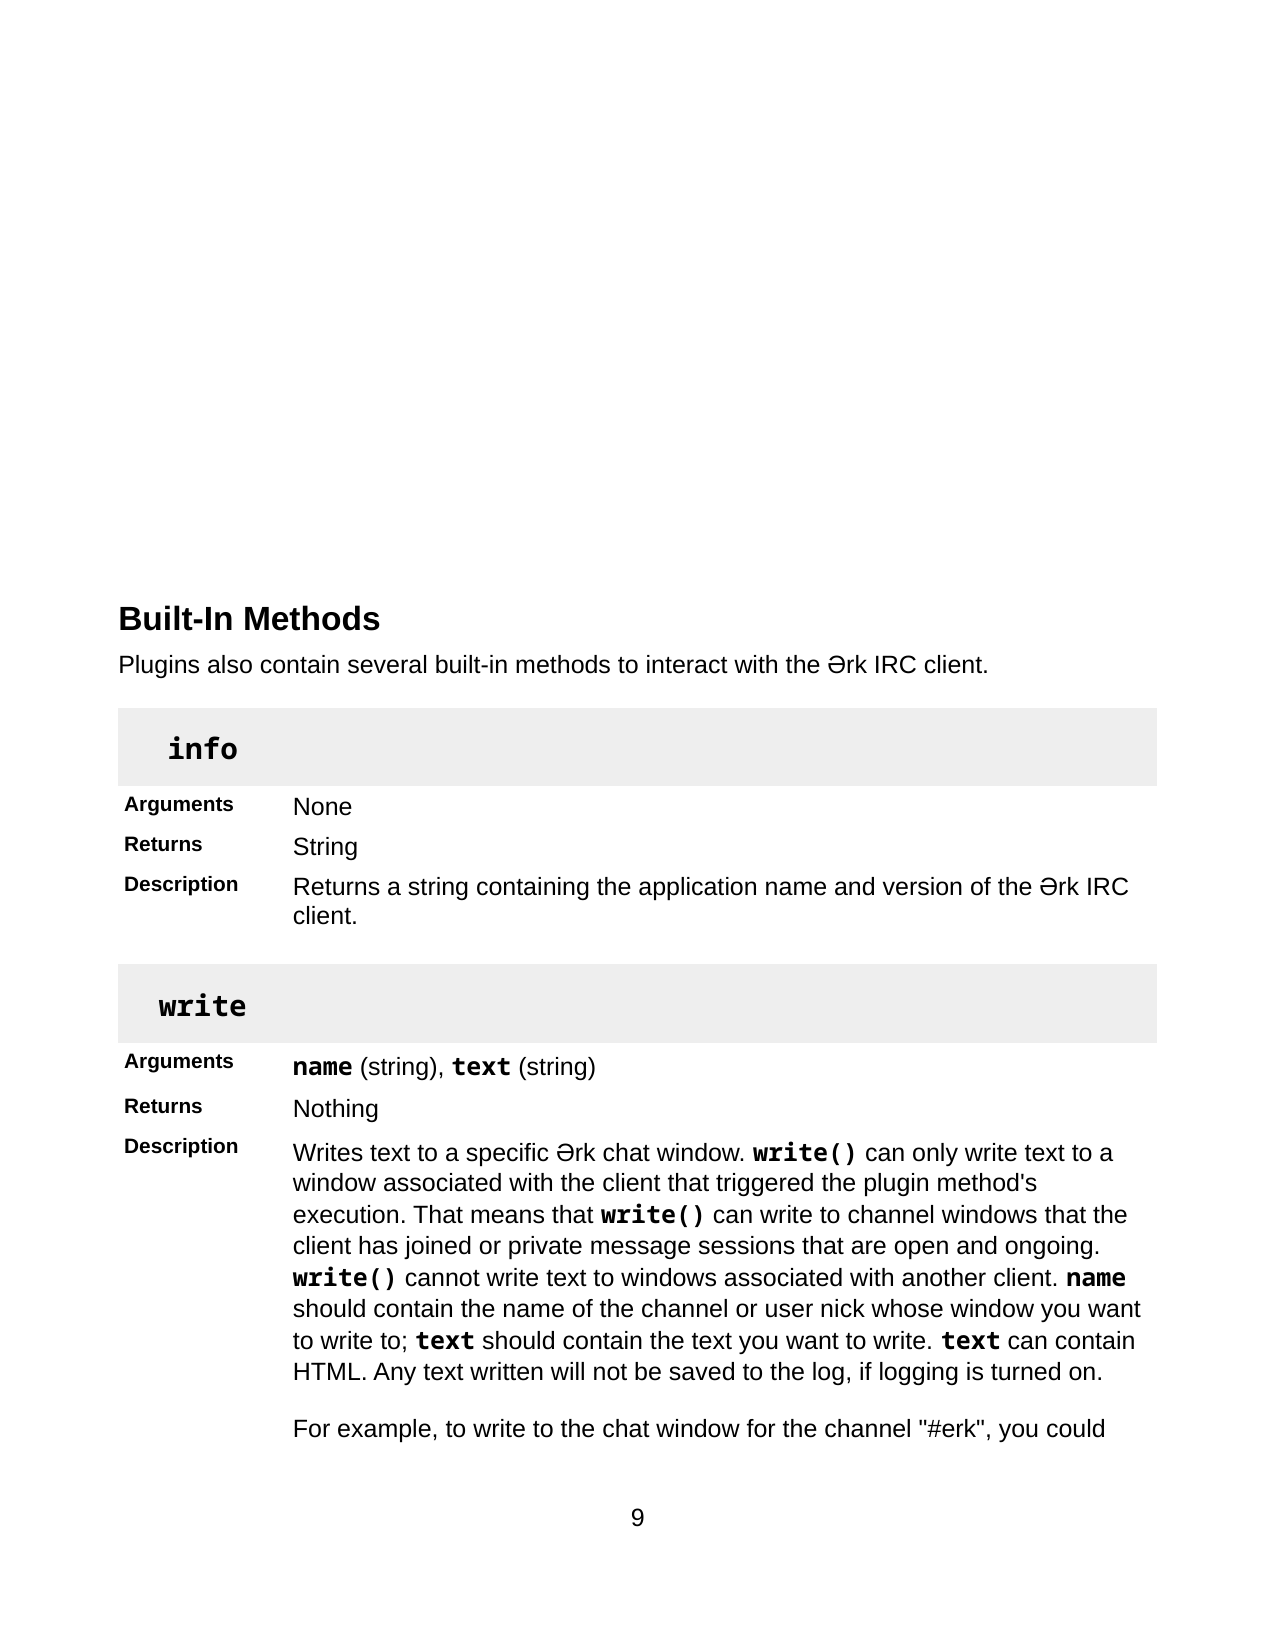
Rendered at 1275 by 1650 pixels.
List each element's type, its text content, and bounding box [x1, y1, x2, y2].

table_cell Returns [118, 826, 287, 867]
table_cell Description [118, 1129, 287, 1449]
table_cell Returns a string containing the application name and version of the Ərk IRC client. [287, 867, 1157, 936]
table_cell Writes text to a specific Ərk chat window. write() can only write text to a window associated with the client that triggered the plugin method's execution. That means that write() can write to channel windows that the client has joined or private message sessions that are open and ongoing. write() cannot write text to windows associated with another client. name should contain the name of the channel or user nick whose window you want to write to; text should contain the text you want to write. text can contain HTML. Any text written will not be saved to the log, if logging is turned on. For example, to write to the chat window for the channel "#erk", you could [287, 1129, 1157, 1449]
table_cell name (string), text (string) [287, 1043, 1157, 1088]
table_cell Description [118, 867, 287, 936]
table_cell String [287, 826, 1157, 867]
table_cell Arguments [118, 786, 287, 826]
text Plugins also contain several built-in methods to interact with the Ərk IRC client. [118, 650, 1157, 679]
table_header [287, 708, 1157, 786]
table_header write [118, 964, 287, 1043]
table_cell None [287, 786, 1157, 826]
table_cell Arguments [118, 1043, 287, 1088]
table_header [287, 964, 1157, 1043]
table_cell Returns [118, 1088, 287, 1128]
table_header info [118, 708, 287, 786]
table_cell Nothing [287, 1088, 1157, 1128]
subtitle Built-In Methods [118, 599, 1157, 638]
